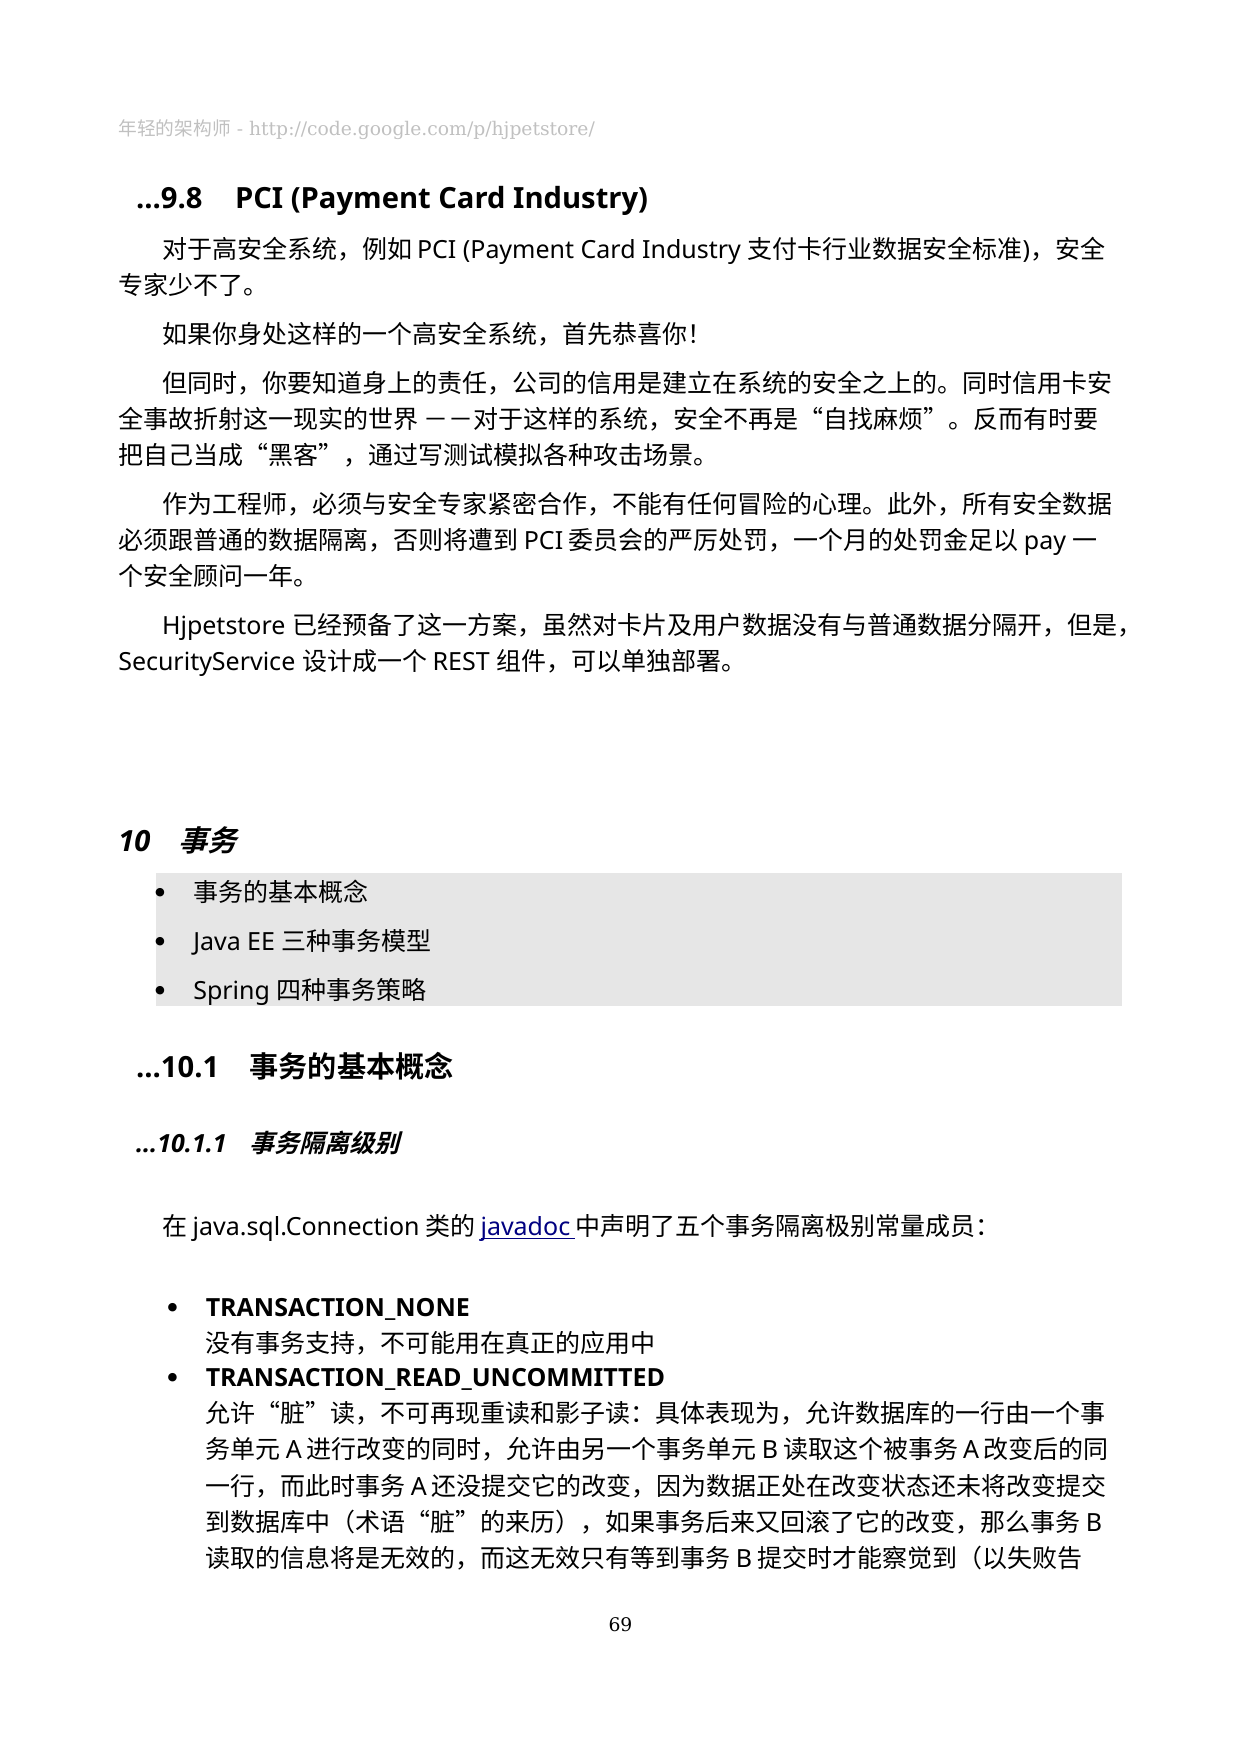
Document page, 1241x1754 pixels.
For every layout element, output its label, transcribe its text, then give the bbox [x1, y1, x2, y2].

subtitle PCI (Payment Card Industry) [136, 177, 1122, 217]
text Hjpetstore 已经预备了这一方案，虽然对卡片及用户数据没有与普通数据分隔开，但是，SecurityService 设计成一个 REST 组件，可以单独部署。 [118, 606, 1122, 678]
text 但同时，你要知道身上的责任，公司的信用是建立在系统的安全之上的。同时信用卡安全事故折射这一现实的世界 －－对于这样的系统，安全不再是“自找麻烦”。反而有时要把自己当成“黑客”，通过写测试模拟各种攻击场景。 [118, 363, 1122, 472]
list Spring 四种事务策略 [156, 970, 1122, 1006]
list 事务的基本概念 [156, 873, 1122, 909]
list TRANSACTION_READ_UNCOMMITTED 允许“脏”读，不可再现重读和影子读：具体表现为，允许数据库的一行由一个事务单元A进行改变的同时，允许由另一个事务单元B读取这个被事务A改变后的同 一行，而此时事务A还没提交它的改变，因为数据正处在改变状态还未将改变提交到数据库中（术语“脏”的来历），如果事务后来又回滚了它的改变，那么事务B 读取的信息将是无效的，而这无效只有等到事务B提交时才能察觉到（以失败告 [168, 1360, 1122, 1575]
text 如果你身处这样的一个高安全系统，首先恭喜你！ [118, 314, 1122, 351]
text 在 java.sql.Connection类的 javadoc中声明了五个事务隔离极别常量成员： [118, 1172, 1122, 1243]
list TRANSACTION_NONE 没有事务支持，不可能用在真正的应用中 [168, 1289, 1122, 1360]
subtitle 事务 [118, 818, 1122, 860]
text 对于高安全系统，例如PCI (Payment Card Industry 支付卡行业数据安全标准)，安全专家少不了。 [118, 229, 1122, 302]
list Java EE 三种事务模型 [156, 921, 1122, 958]
subtitle 事务的基本概念 [136, 1044, 1122, 1086]
subtitle 事务隔离级别 [136, 1124, 1122, 1160]
text 作为工程师，必须与安全专家紧密合作，不能有任何冒险的心理。此外，所有安全数据必须跟普通的数据隔离，否则将遭到 PCI委员会的严厉处罚，一个月的处罚金足以 pay 一个安全顾问一年。 [118, 484, 1122, 593]
